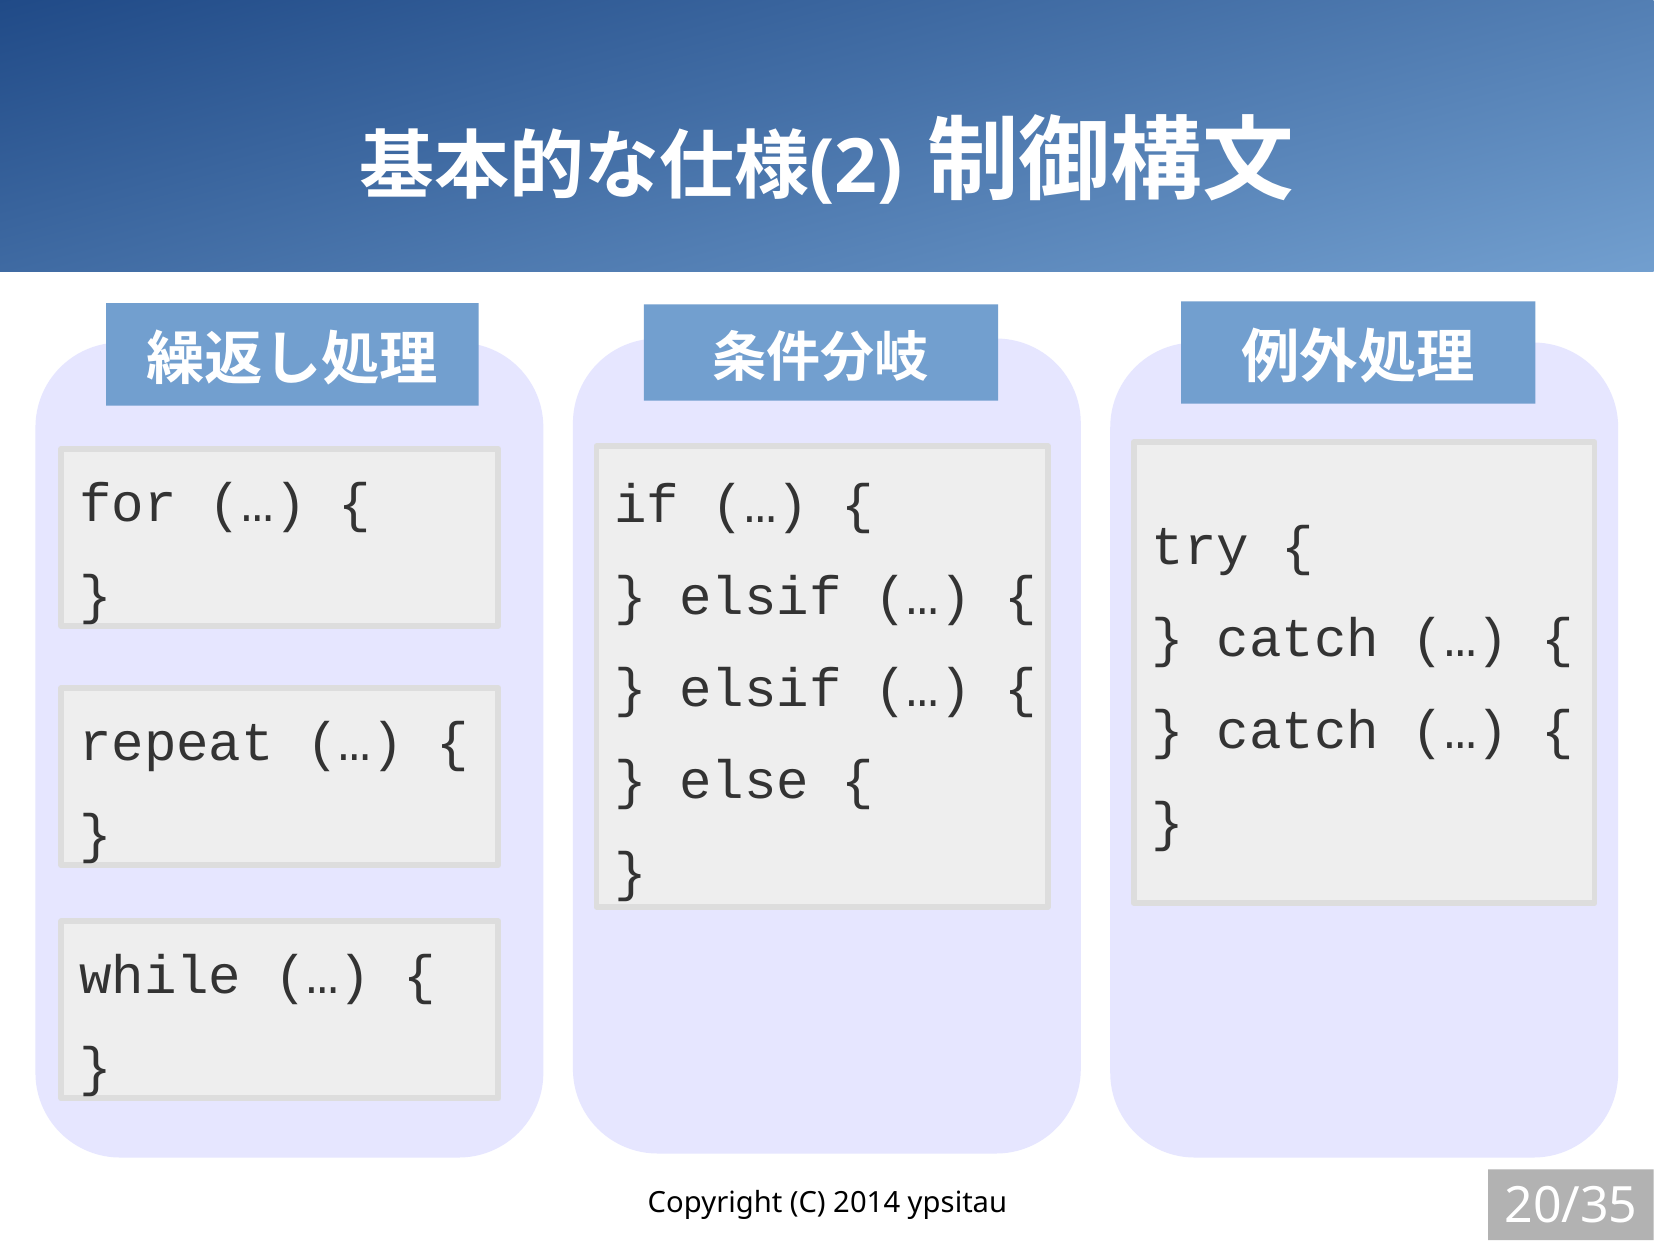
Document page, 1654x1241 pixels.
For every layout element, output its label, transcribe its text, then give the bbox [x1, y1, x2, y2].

text_box 条件分岐 [643, 304, 999, 401]
text_box 例外処理 [1181, 301, 1536, 404]
text_box [1110, 342, 1619, 1158]
text_box [572, 338, 1081, 1154]
text_box repeat (…) { } [61, 687, 499, 866]
text_box while (…) { } [61, 921, 499, 1099]
text_box 繰返し処理 [106, 303, 479, 406]
text_box [35, 343, 544, 1158]
text_box for (…) { } [61, 448, 499, 626]
text_box if (…) { } elsif (…) { } elsif (…) { } else { } [596, 446, 1048, 907]
title 基本的な仕様(2) 制御構文 [82, 49, 1571, 257]
text_box try { } catch (…) { } catch (…) { } [1133, 442, 1595, 904]
